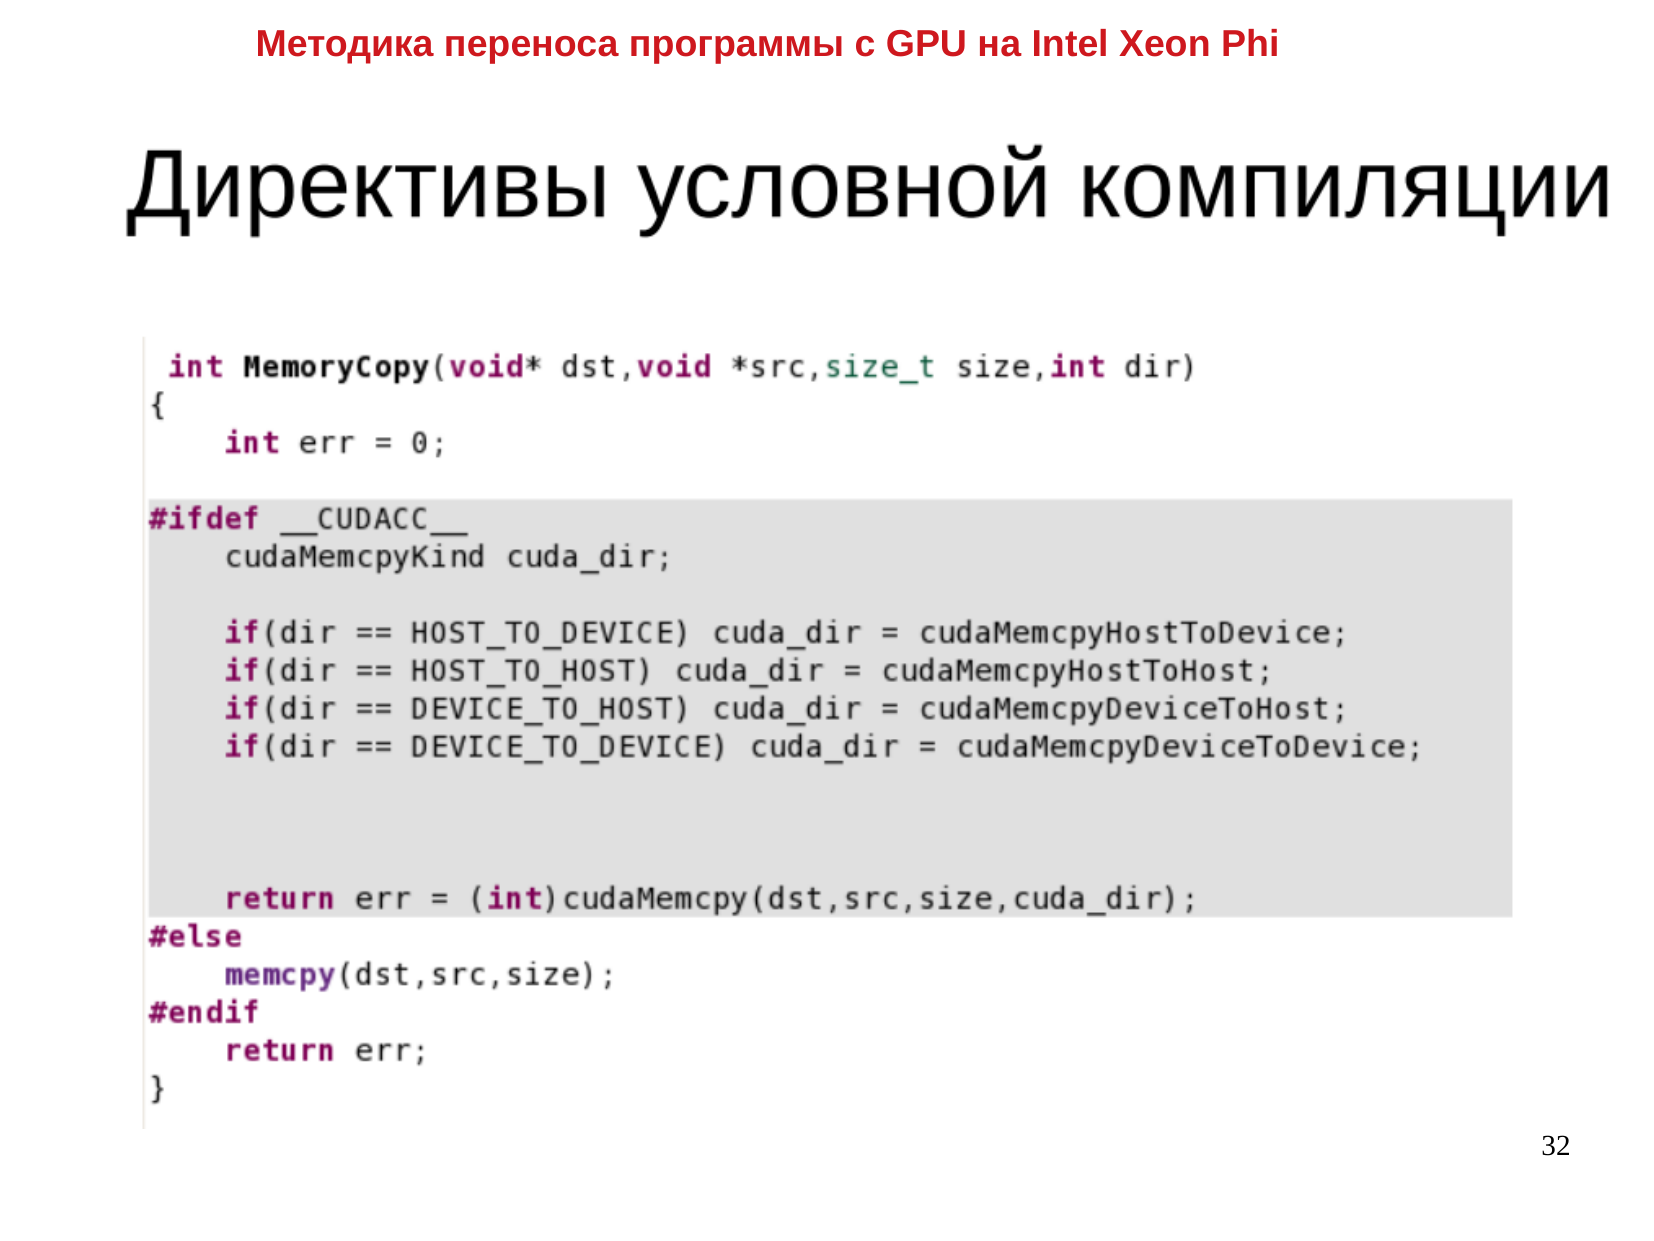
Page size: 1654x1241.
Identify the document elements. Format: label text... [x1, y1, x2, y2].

picture [120, 98, 1622, 1129]
text_box Методика переноса программы с GPU на Intel Xeon Phi [240, 15, 1336, 114]
